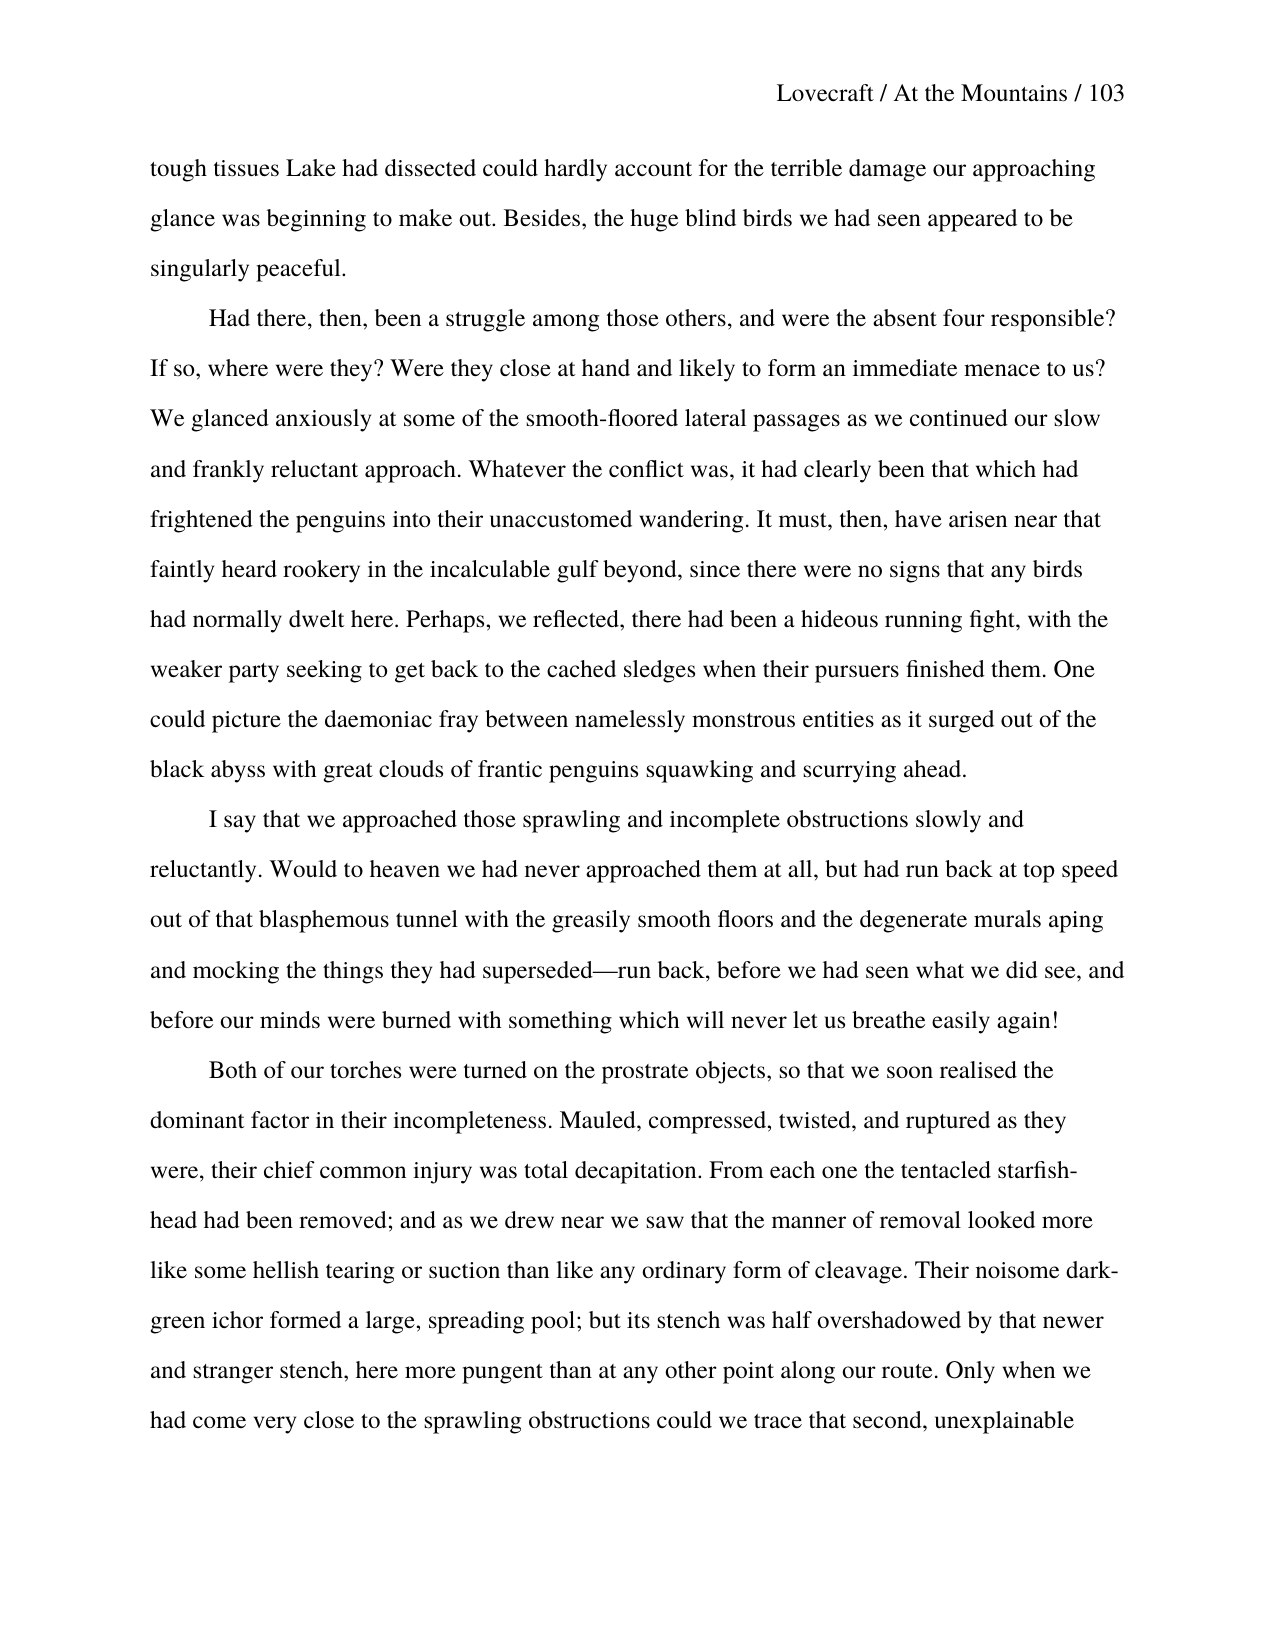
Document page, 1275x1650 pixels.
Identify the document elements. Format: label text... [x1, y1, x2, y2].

text Both of our torches were turned on the prostrate objects, so that we soon realised the dominant factor in their incompleteness. Mauled, compressed, twisted, and ruptured as they were, their chief common injury was total decapitation. From each one the tentacled starfish-head had been removed; and as we drew near we saw that the manner of removal looked more like some hellish tearing or suction than like any ordinary form of cleavage. Their noisome dark-green ichor formed a large, spreading pool; but its stench was half overshadowed by that newer and stranger stench, here more pungent than at any other point along our route. Only when we had come very close to the sprawling obstructions could we trace that second, unexplainable [150, 1052, 1125, 1436]
text I say that we approached those sprawling and incomplete obstructions slowly and reluctantly. Would to heaven we had never approached them at all, but had run back at top speed out of that blasphemous tunnel with the greasily smooth floors and the degenerate murals aping and mocking the things they had superseded—run back, before we had seen what we did see, and before our minds were burned with something which will never let us breathe easily again! [150, 801, 1125, 1035]
text Had there, then, been a struggle among those others, and were the absent four responsible? If so, where were they? Were they close at hand and likely to form an immediate menace to us? We glanced anxiously at some of the smooth-floored lateral passages as we continued our slow and frankly reluctant approach. Whatever the conflict was, it had clearly been that which had frightened the penguins into their unaccustomed wandering. It must, then, have arisen near that faintly heard rookery in the incalculable gulf beyond, since there were no signs that any birds had normally dwelt here. Perhaps, we reflected, there had been a hideous running fight, with the weaker party seeking to get back to the cached sledges when their pursuers finished them. One could picture the daemoniac fray between namelessly monstrous entities as it surged out of the black abyss with great clouds of frantic penguins squawking and scurrying ahead. [150, 300, 1125, 785]
text tough tissues Lake had dissected could hardly account for the terrible damage our approaching glance was beginning to make out. Besides, the huge blind birds we had seen appeared to be singularly peaceful. [150, 150, 1125, 284]
